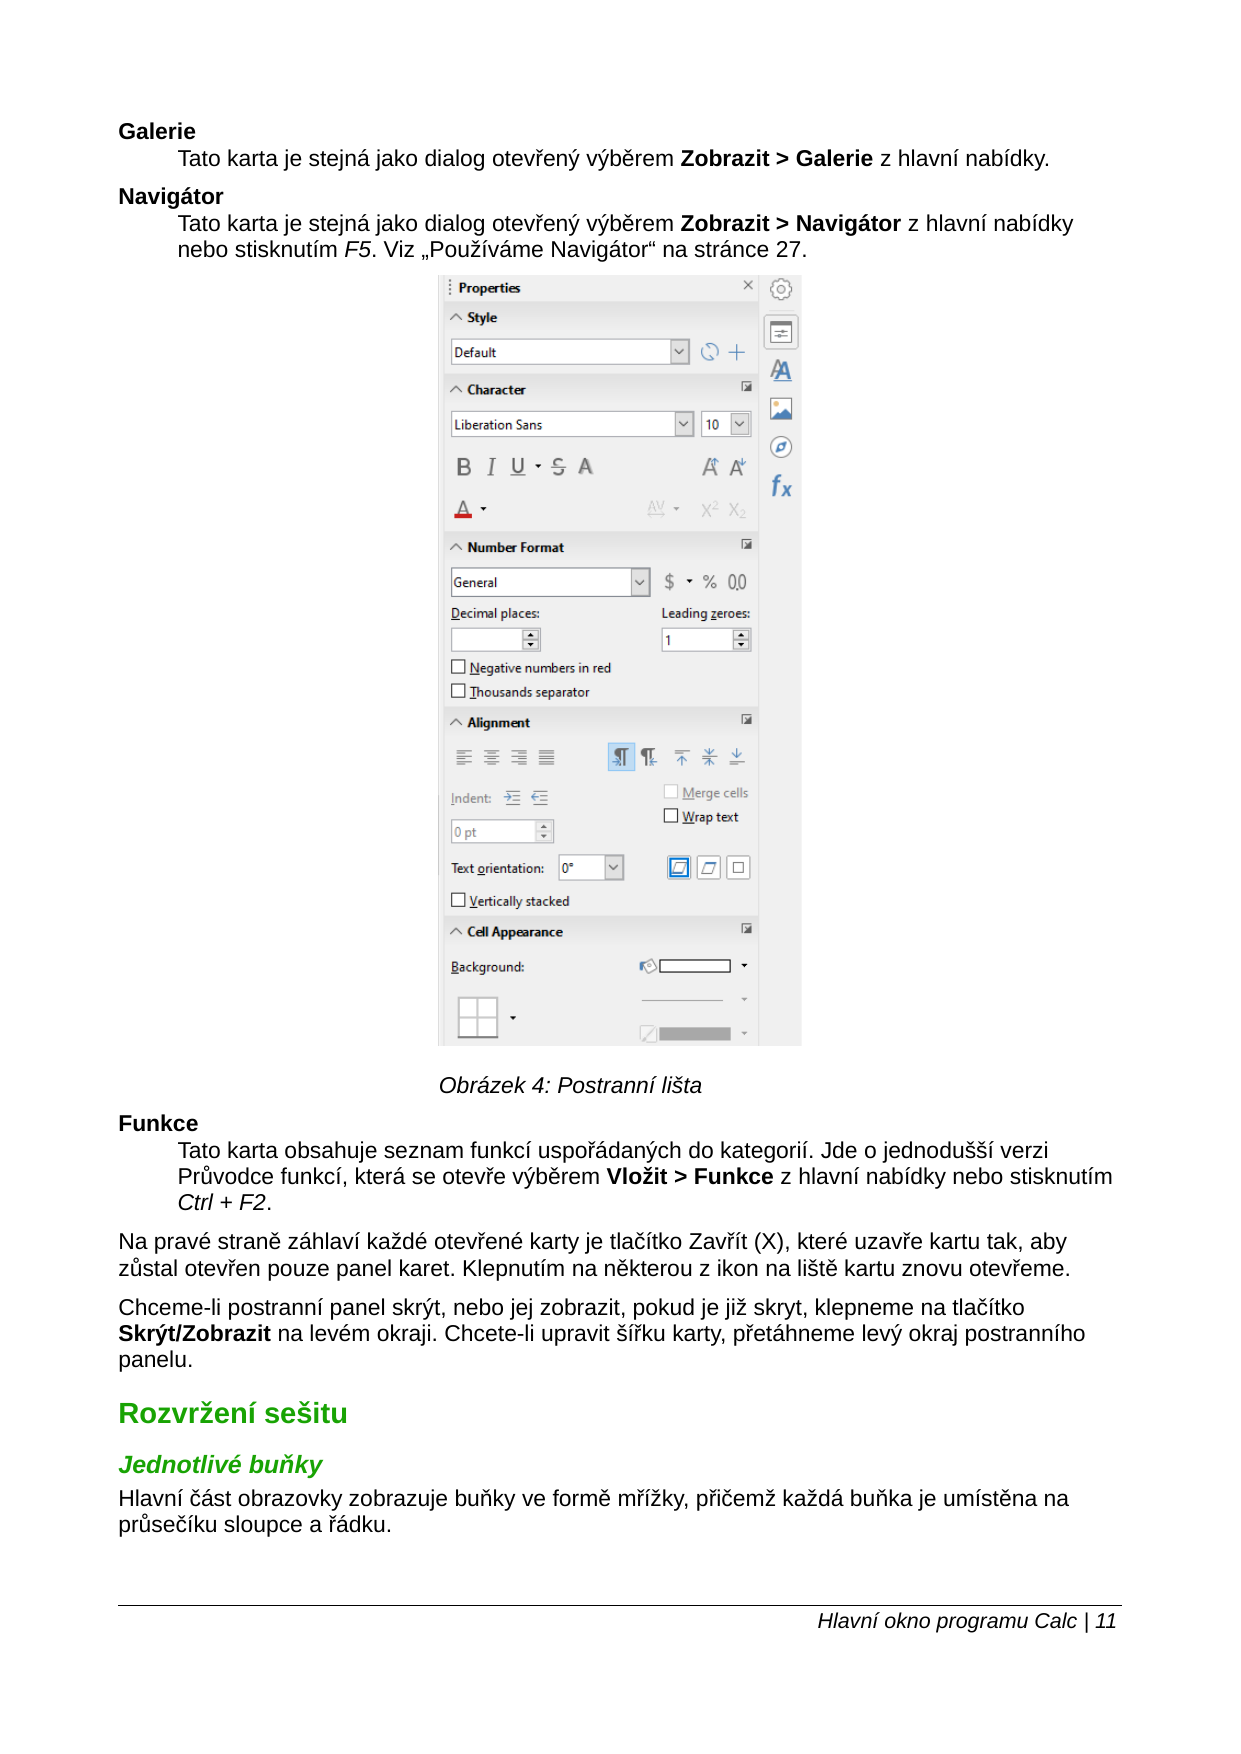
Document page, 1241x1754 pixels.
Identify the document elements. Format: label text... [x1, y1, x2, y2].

subtitle Jednotlivé buňky [118, 1450, 1122, 1479]
text Na pravé straně záhlaví každé otevřené karty je tlačítko Zavřít (X), které uzavře kartu tak, aby zůstal otevřen pouze panel karet. Klepnutím na některou z ikon na liště kartu znovu otevřeme. [118, 1228, 1122, 1281]
picture [438, 275, 802, 1046]
text Navigátor [118, 183, 1122, 210]
subtitle Rozvržení sešitu [118, 1396, 1122, 1430]
text Chceme-li postranní panel skrýt, nebo jej zobrazit, pokud je již skryt, klepneme na tlačítko Skrýt/Zobrazit na levém okraji. Chcete-li upravit šířku karty, přetáhneme levý okraj postranního panelu. [118, 1293, 1122, 1372]
text Tato karta je stejná jako dialog otevřený výběrem Zobrazit > Navigátor z hlavní nabídky nebo stisknutím F5. Viz „Použití navigátoru“ na stránce 26. [177, 210, 1122, 262]
text Hlavní část obrazovky zobrazuje buňky ve formě mřížky, přičemž každá buňka je umístěna na průsečíku sloupce a řádku. [118, 1485, 1122, 1538]
text Obrázek 4: Postranní lišta [439, 1046, 802, 1098]
text Galerie [118, 118, 1122, 144]
text Funkce [118, 1110, 1122, 1137]
text Tato karta obsahuje seznam funkcí uspořádaných do kategorií. Jde o jednodušší verzi Průvodce funkcí, která se otevře výběrem Vložit > Funkce z hlavní nabídky nebo stisknutím Ctrl + F2. [177, 1137, 1122, 1216]
text Tato karta je stejná jako dialog otevřený výběrem Zobrazit > Galerie z hlavní nabídky. [177, 144, 1122, 171]
